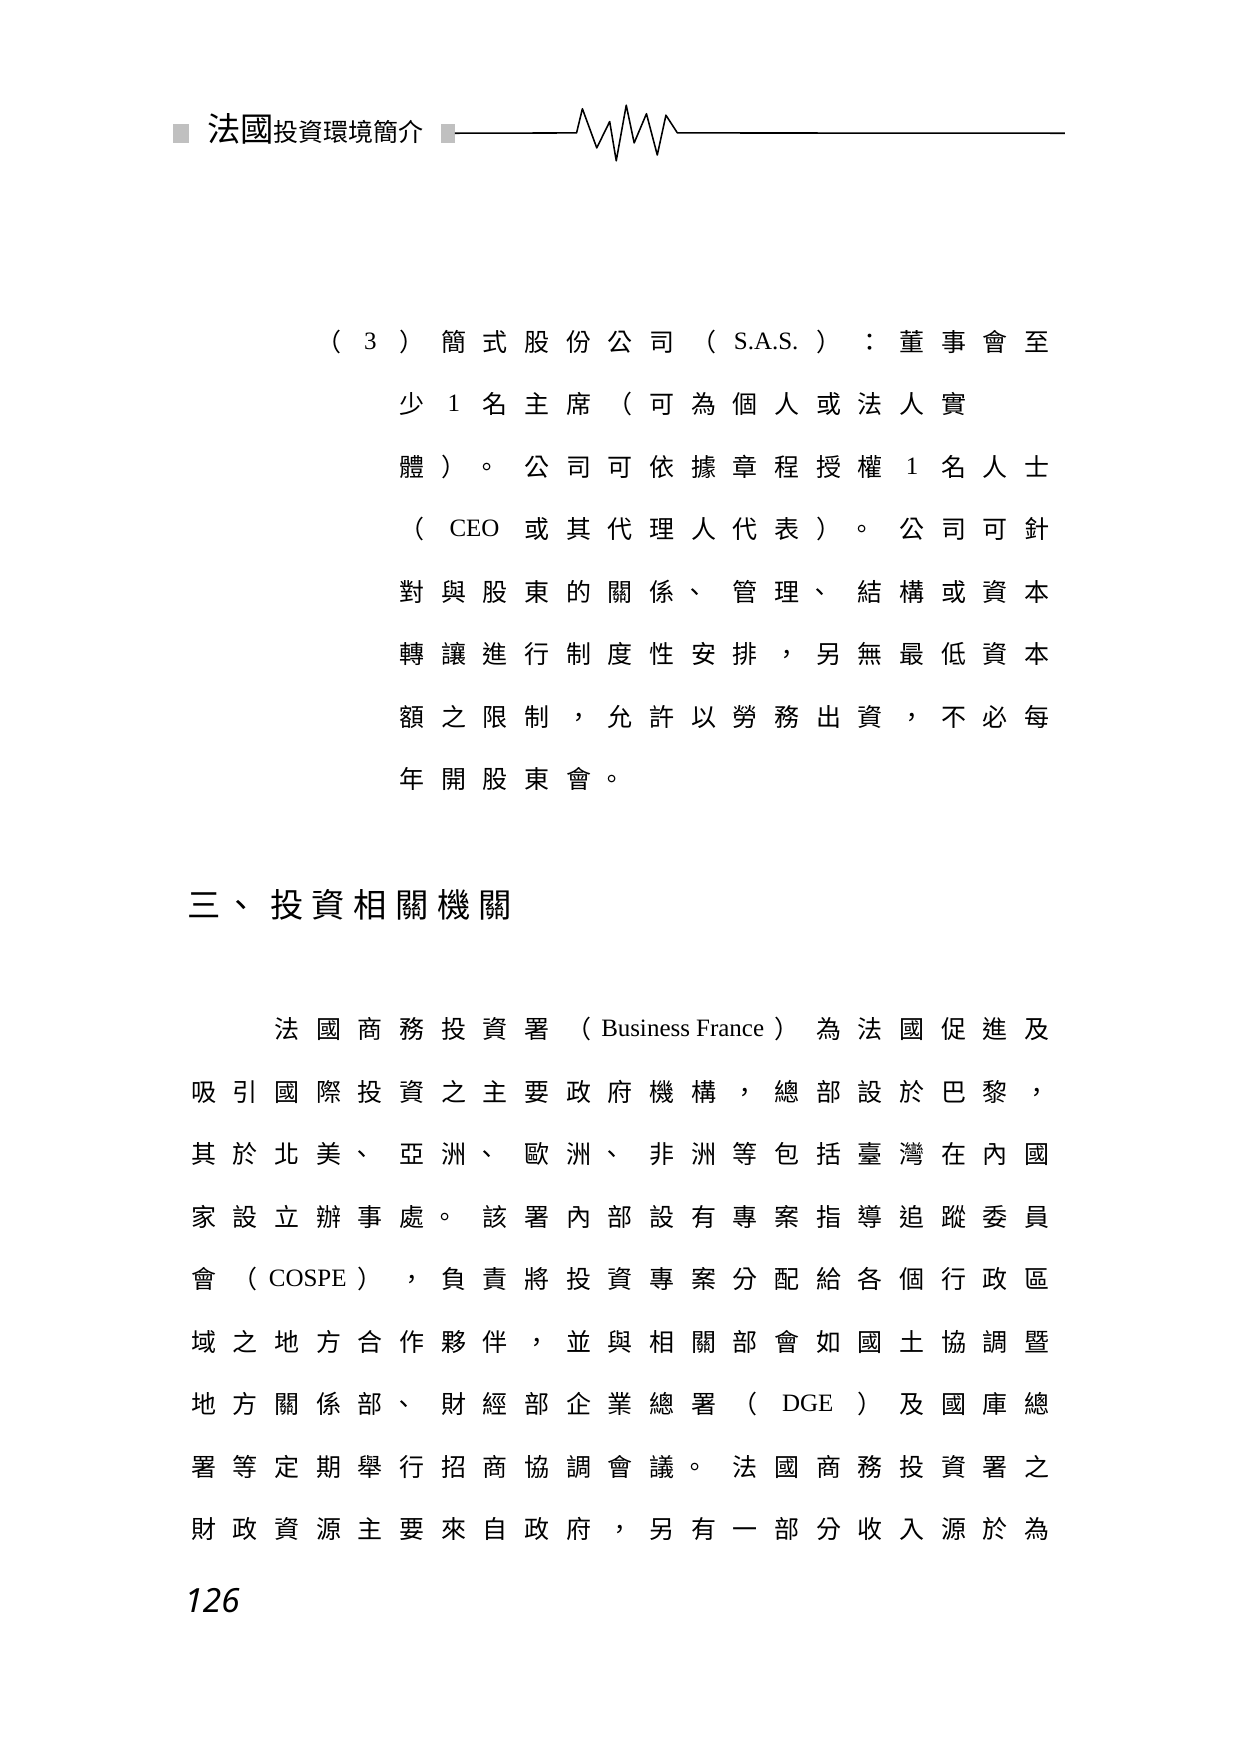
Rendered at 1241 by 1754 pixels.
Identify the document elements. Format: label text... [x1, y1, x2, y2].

text 法國商務投資署（Business France）為法國促進及吸引國際投資之主要政府機構，總部設於巴黎，其於北美、亞洲、歐洲、非洲等包括臺灣在內國家設立辦事處。該署內部設有專案指導追蹤委員會（COSPE），負責將投資專案分配給各個行政區域之地方合作夥伴，並與相關部會如國土協調暨地方關係部、財經部企業總署（DGE）及國庫總署等定期舉行招商協調會議。法國商務投資署之財政資源主要來自政府，另有一部分收入源於為 [183, 986, 1058, 1549]
text （3）簡式股份公司（S.A.S.）：董事會至少1名主席（可為個人或法人實體）。公司可依據章程授權1名人士（CEO或其代理人代表）。公司可針對與股東的關係、管理、結構或資本轉讓進行制度性安排，另無最低資本額之限制，允許以勞務出資，不必每年開股東會。 [306, 299, 1058, 799]
text 三、投資相關機關 [183, 861, 1058, 924]
